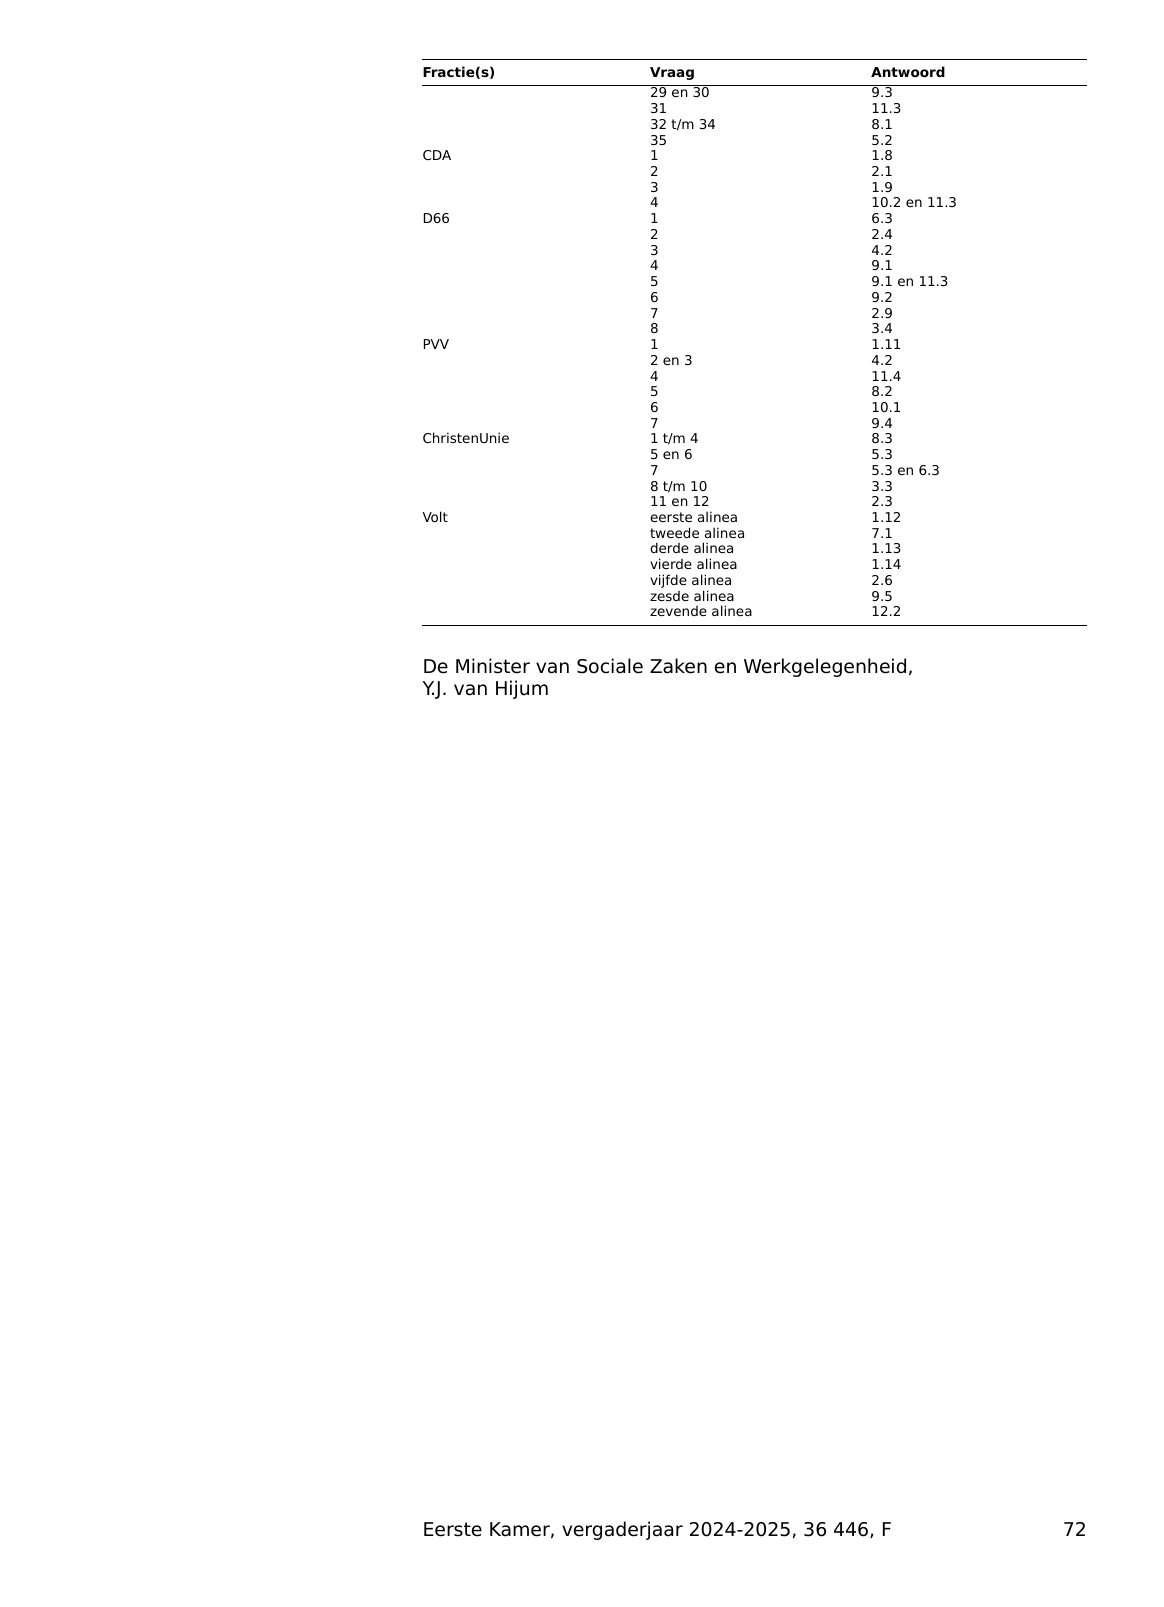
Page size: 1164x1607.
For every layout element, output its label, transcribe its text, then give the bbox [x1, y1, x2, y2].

table_cell [422, 557, 644, 573]
table_cell 7 [644, 305, 865, 321]
table_header Vraag [644, 60, 865, 85]
table_cell CDA [422, 148, 644, 164]
table_cell [422, 195, 644, 211]
table_cell [422, 541, 644, 557]
table_cell 4.2 [865, 353, 1087, 368]
table_cell [422, 416, 644, 431]
table_cell PVV [422, 337, 644, 353]
table_cell 1 t/m 4 [644, 431, 865, 447]
table_cell 9.3 [865, 86, 1087, 101]
table_cell [422, 164, 644, 179]
table_cell [422, 243, 644, 258]
text De Minister van Sociale Zaken en Werkgelegenheid, Y.J. van Hijum [422, 656, 1087, 700]
table_cell 2 [644, 227, 865, 242]
table_cell eerste alinea [644, 510, 865, 526]
table_cell [422, 384, 644, 400]
table_cell 1.8 [865, 148, 1087, 164]
table_cell Volt [422, 510, 644, 526]
table_cell 1.13 [865, 541, 1087, 557]
table_cell D66 [422, 211, 644, 227]
table_cell 1 [644, 148, 865, 164]
table_cell 9.5 [865, 589, 1087, 604]
table_cell 7 [644, 463, 865, 478]
table_cell [422, 463, 644, 478]
table_cell 8.3 [865, 431, 1087, 447]
table_cell [422, 368, 644, 384]
table_cell 2 en 3 [644, 353, 865, 368]
table_cell 6 [644, 290, 865, 305]
table_cell 3.3 [865, 479, 1087, 494]
table_cell 7.1 [865, 526, 1087, 541]
table_cell [422, 274, 644, 290]
table_cell [422, 400, 644, 416]
table_cell [422, 494, 644, 510]
table_cell 11 en 12 [644, 494, 865, 510]
table_cell [422, 479, 644, 494]
table_cell 1.12 [865, 510, 1087, 526]
table_cell 5.2 [865, 133, 1087, 148]
table_cell 1.11 [865, 337, 1087, 353]
table_cell 31 [644, 101, 865, 117]
table_cell 8 t/m 10 [644, 479, 865, 494]
table_cell zevende alinea [644, 604, 865, 625]
table_cell 11.4 [865, 368, 1087, 384]
table_cell [422, 353, 644, 368]
table_cell 2.1 [865, 164, 1087, 179]
table_cell 8.1 [865, 117, 1087, 132]
table_cell 7 [644, 416, 865, 431]
table_cell [422, 604, 644, 625]
table_cell [422, 526, 644, 541]
table_cell 9.1 en 11.3 [865, 274, 1087, 290]
table_cell [422, 133, 644, 148]
table_cell 5.3 [865, 447, 1087, 463]
table_cell 3.4 [865, 321, 1087, 337]
table_cell [422, 589, 644, 604]
table_cell 8 [644, 321, 865, 337]
table_cell 11.3 [865, 101, 1087, 117]
table_cell [422, 573, 644, 588]
table_cell [422, 290, 644, 305]
table_cell 3 [644, 180, 865, 195]
table_cell [422, 86, 644, 101]
table_cell ChristenUnie [422, 431, 644, 447]
table_cell 29 en 30 [644, 86, 865, 101]
table_cell 1 [644, 337, 865, 353]
table_cell 9.2 [865, 290, 1087, 305]
table_cell 1.9 [865, 180, 1087, 195]
table_cell 6.3 [865, 211, 1087, 227]
table_cell 6 [644, 400, 865, 416]
table_cell 10.2 en 11.3 [865, 195, 1087, 211]
table_cell 2.4 [865, 227, 1087, 242]
table_cell 32 t/m 34 [644, 117, 865, 132]
table_cell 9.1 [865, 258, 1087, 274]
table_header Antwoord [865, 60, 1087, 85]
table_cell 5 en 6 [644, 447, 865, 463]
table_cell 4.2 [865, 243, 1087, 258]
table_cell [422, 447, 644, 463]
table_cell 2.9 [865, 305, 1087, 321]
table_cell [422, 180, 644, 195]
table_cell 1.14 [865, 557, 1087, 573]
table_cell vijfde alinea [644, 573, 865, 588]
table_cell 2.3 [865, 494, 1087, 510]
table_cell 5 [644, 274, 865, 290]
table_cell 4 [644, 195, 865, 211]
table_cell 9.4 [865, 416, 1087, 431]
table_cell 12.2 [865, 604, 1087, 625]
table_cell derde alinea [644, 541, 865, 557]
table_cell 8.2 [865, 384, 1087, 400]
table_cell 4 [644, 258, 865, 274]
table_cell 3 [644, 243, 865, 258]
table_cell 5 [644, 384, 865, 400]
table_cell 1 [644, 211, 865, 227]
table_cell [422, 258, 644, 274]
table_cell [422, 101, 644, 117]
table_cell 2 [644, 164, 865, 179]
table_cell vierde alinea [644, 557, 865, 573]
table_cell 10.1 [865, 400, 1087, 416]
table_cell [422, 227, 644, 242]
table_cell [422, 305, 644, 321]
table_cell 4 [644, 368, 865, 384]
table_cell tweede alinea [644, 526, 865, 541]
table_cell [422, 117, 644, 132]
table_cell [422, 321, 644, 337]
table_cell 5.3 en 6.3 [865, 463, 1087, 478]
table_header Fractie(s) [422, 60, 644, 85]
table_cell 35 [644, 133, 865, 148]
table_cell 2.6 [865, 573, 1087, 588]
table_cell zesde alinea [644, 589, 865, 604]
